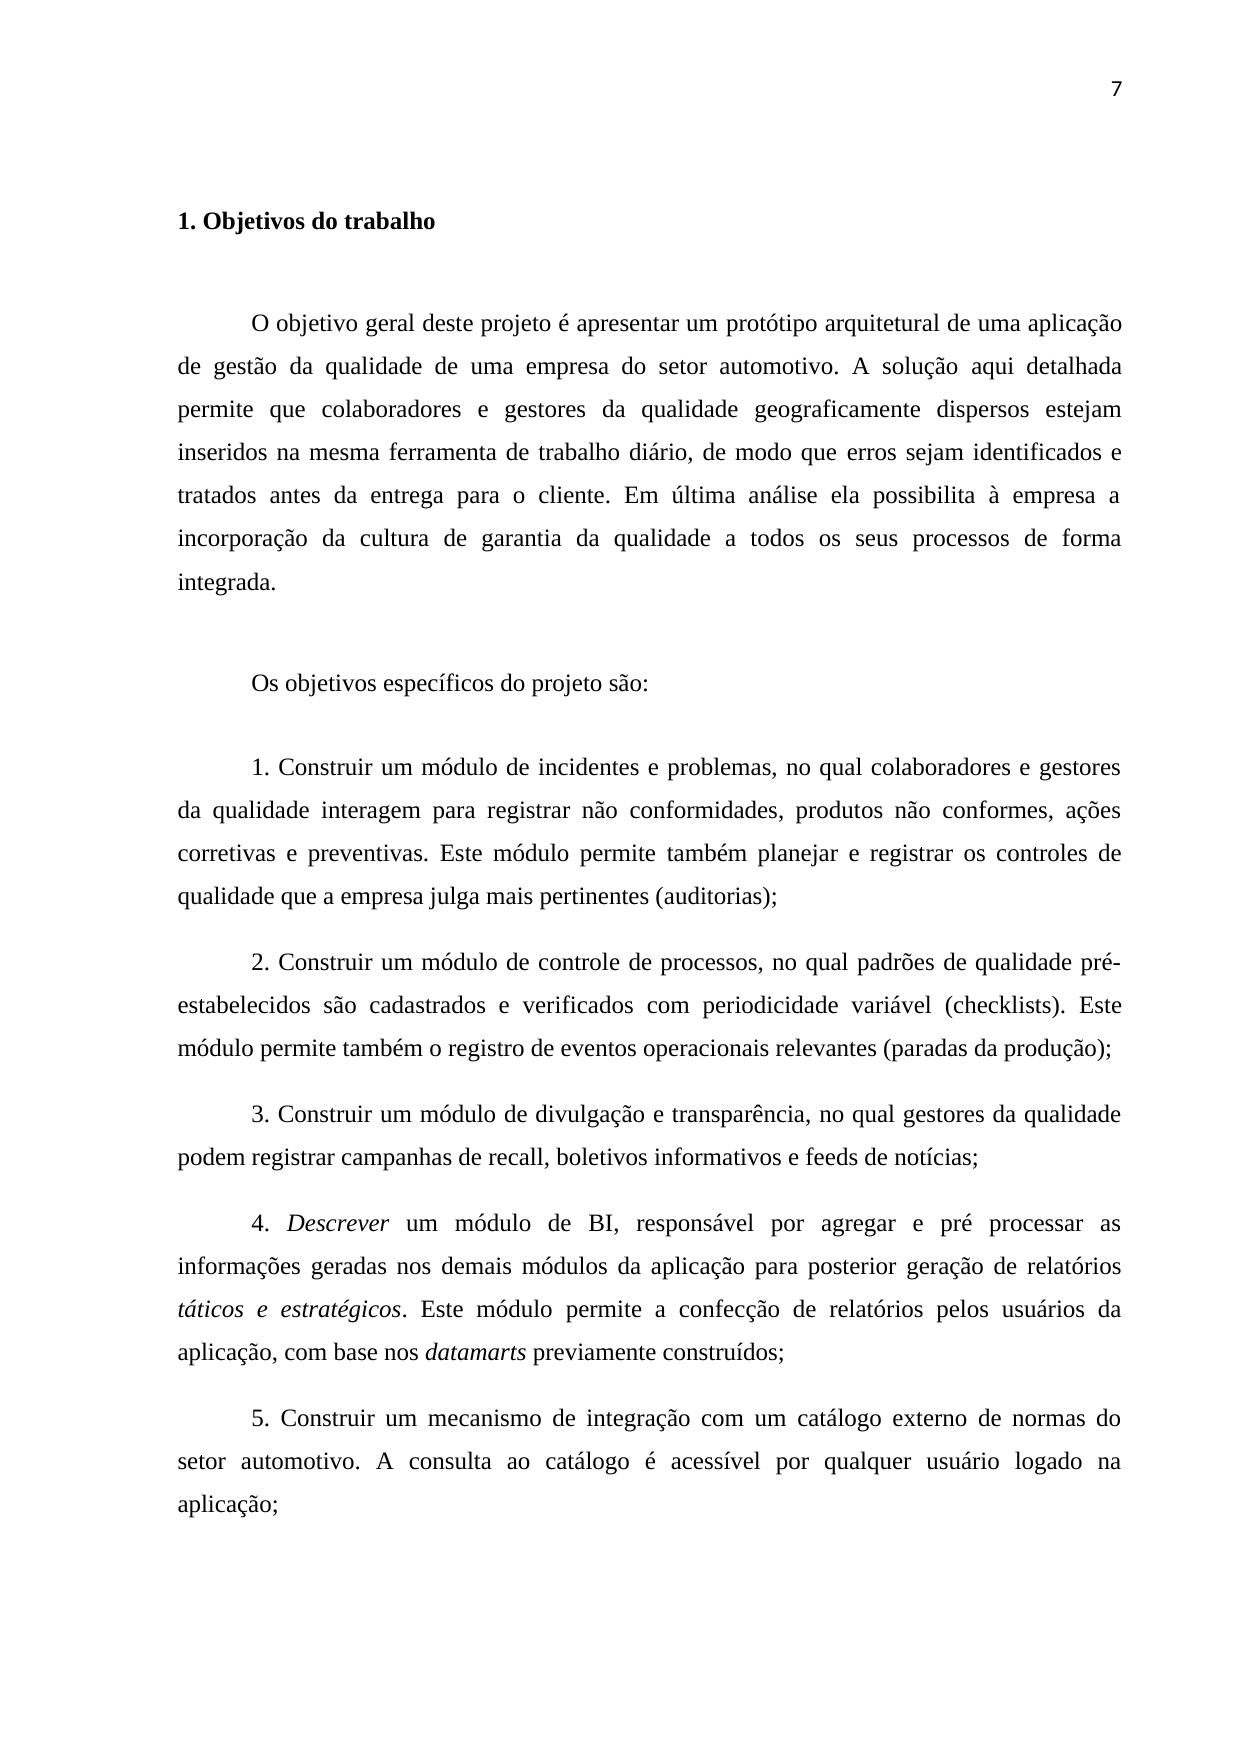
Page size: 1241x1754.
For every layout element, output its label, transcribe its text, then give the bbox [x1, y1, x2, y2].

text O objetivo geral deste projeto é apresentar um protótipo arquitetural de uma aplicação de gestão da qualidade de uma empresa do setor automotivo. A solução aqui detalhada permite que colaboradores e gestores da qualidade geograficamente dispersos estejam inseridos na mesma ferramenta de trabalho diário, de modo que erros sejam identificados e tratados antes da entrega para o cliente. Em última análise ela possibilita à empresa a incorporação da cultura de garantia da qualidade a todos os seus processos de forma integrada. [177, 308, 1122, 595]
text Os objetivos específicos do projeto são: [177, 668, 1122, 697]
text 4. Descrever um módulo de BI, responsável por agregar e pré processar as informações geradas nos demais módulos da aplicação para posterior geração de relatórios táticos e estratégicos. Este módulo permite a confecção de relatórios pelos usuários da aplicação, com base nos datamarts previamente construídos; [177, 1208, 1122, 1366]
text 1. Construir um módulo de incidentes e problemas, no qual colaboradores e gestores da qualidade interagem para registrar não conformidades, produtos não conformes, ações corretivas e preventivas. Este módulo permite também planejar e registrar os controles de qualidade que a empresa julga mais pertinentes (auditorias); [177, 752, 1122, 910]
text 3. Construir um módulo de divulgação e transparência, no qual gestores da qualidade podem registrar campanhas de recall, boletivos informativos e feeds de notícias; [177, 1099, 1122, 1171]
subtitle 1. Objetivos do trabalho [177, 206, 1122, 235]
text 2. Construir um módulo de controle de processos, no qual padrões de qualidade pré-estabelecidos são cadastrados e verificados com periodicidade variável (checklists). Este módulo permite também o registro de eventos operacionais relevantes (paradas da produção); [177, 947, 1122, 1062]
text 5. Construir um mecanismo de integração com um catálogo externo de normas do setor automotivo. A consulta ao catálogo é acessível por qualquer usuário logado na aplicação; [177, 1403, 1122, 1518]
